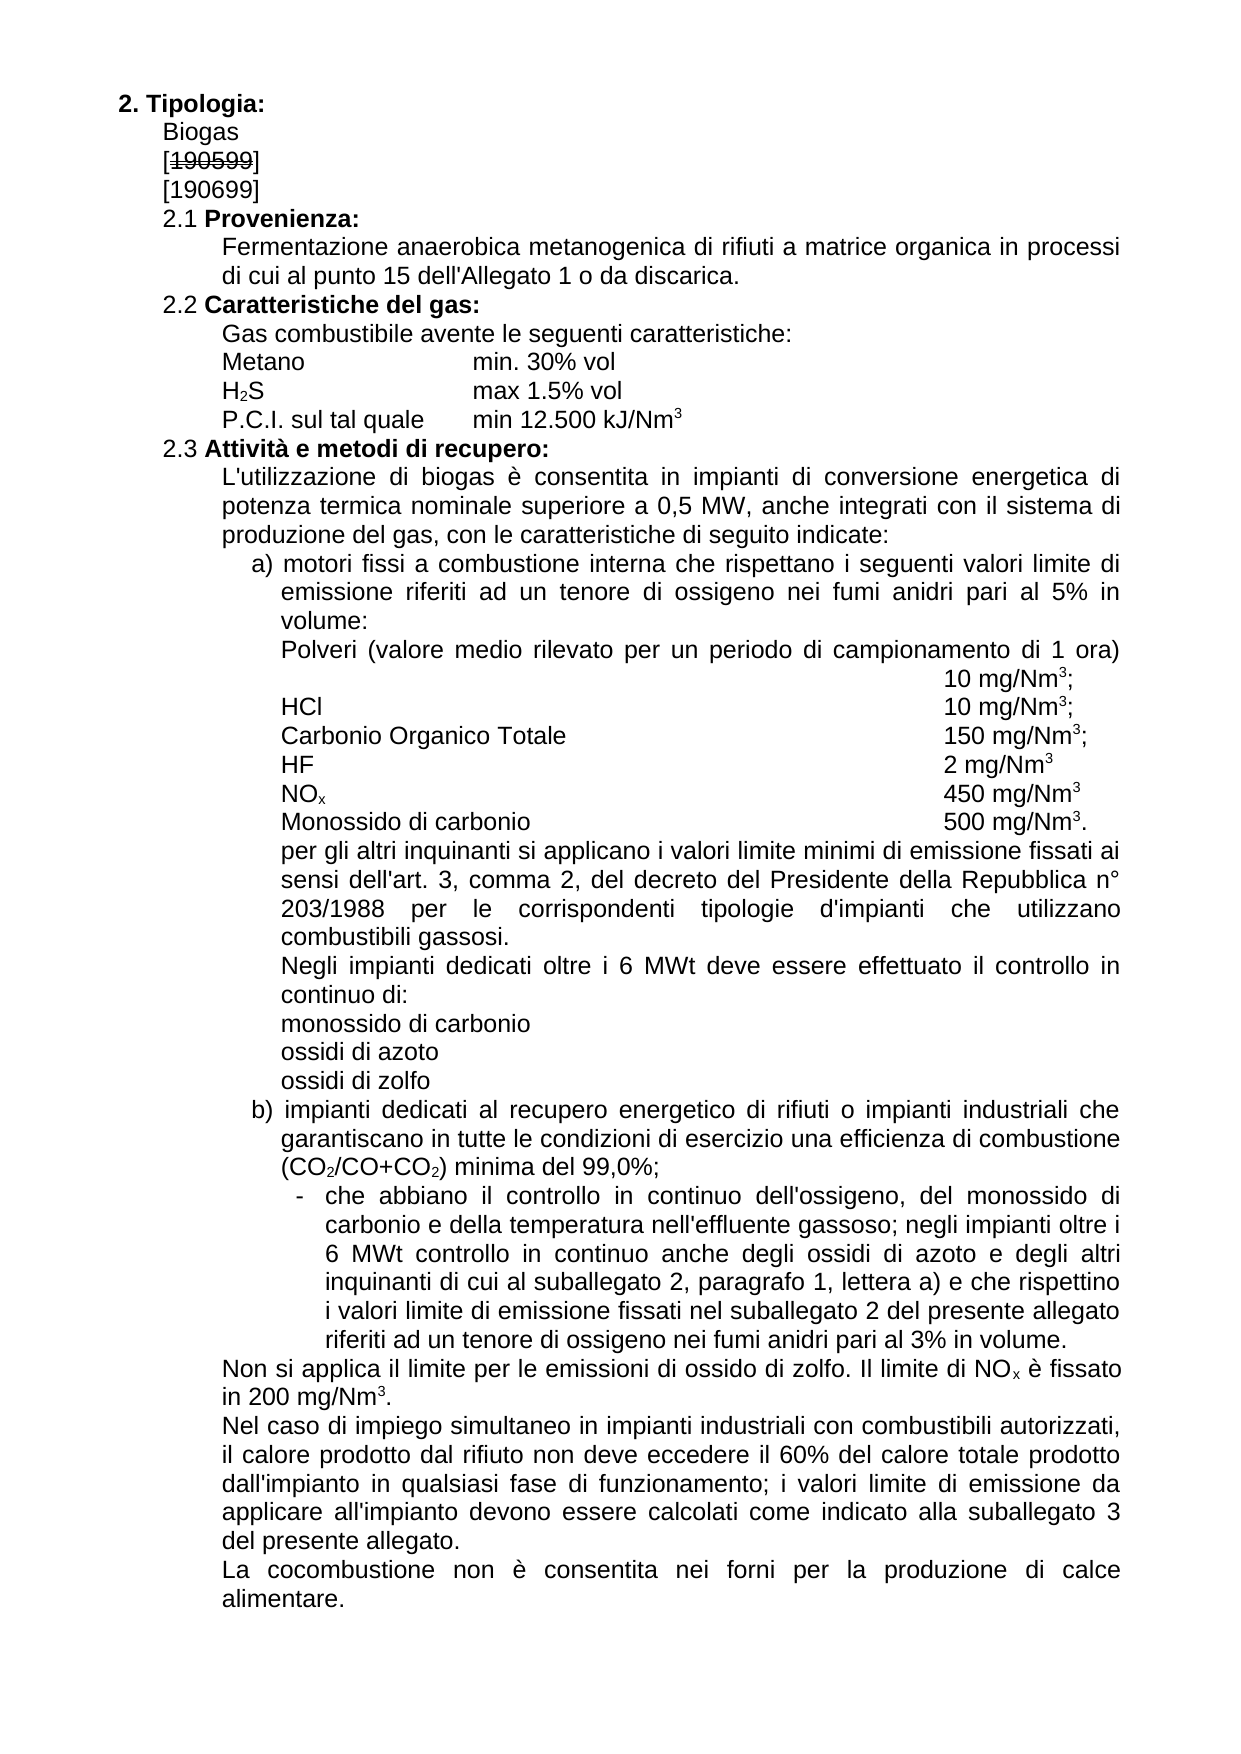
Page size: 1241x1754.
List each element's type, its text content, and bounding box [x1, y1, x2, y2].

text Nel caso di impiego simultaneo in impianti industriali con combustibili autorizzati, il calore prodotto dal rifiuto non deve eccedere il 60% del calore totale prodotto dall'impianto in qualsiasi fase di funzionamento; i valori limite di emissione da applicare all'impianto devono essere calcolati come indicato alla suballegato 3 del presente allegato. [222, 1411, 1122, 1555]
text a) motori fissi a combustione interna che rispettano i seguenti valori limite di emissione riferiti ad un tenore di ossigeno nei fumi anidri pari al 5% in volume: [251, 549, 1122, 635]
text Gas combustibile avente le seguenti caratteristiche: [222, 319, 1122, 347]
text Carbonio Organico Totale 150 mg/Nm3; [281, 721, 1122, 750]
text Polveri (valore medio rilevato per un periodo di campionamento di 1 ora) 10 mg/Nm3; [281, 635, 1122, 692]
text - che abbiano il controllo in continuo dell'ossigeno, del monossido di carbonio e della temperatura nell'effluente gassoso; negli impianti oltre i 6 MWt controllo in continuo anche degli ossidi di azoto e degli altri inquinanti di cui al suballegato 2, paragrafo 1, lettera a) e che rispettino i valori limite di emissione fissati nel suballegato 2 del presente allegato riferiti ad un tenore di ossigeno nei fumi anidri pari al 3% in volume. [295, 1181, 1122, 1354]
text 2.1 Provenienza: [162, 204, 1122, 232]
text [190599] [162, 146, 1122, 175]
text La cocombustione non è consentita nei forni per la produzione di calce alimentare. [222, 1555, 1122, 1612]
text 2.3 Attività e metodi di recupero: [162, 434, 1122, 462]
text Fermentazione anaerobica metanogenica di rifiuti a matrice organica in processi di cui al punto 15 dell'Allegato 1 o da discarica. [222, 232, 1122, 290]
text H2S max 1.5% vol [222, 376, 1122, 405]
text b) impianti dedicati al recupero energetico di rifiuti o impianti industriali che garantiscano in tutte le condizioni di esercizio una efficienza di combustione (CO2/CO+CO2) minima del 99,0%; [251, 1095, 1122, 1181]
text ossidi di azoto [281, 1037, 1122, 1066]
text [190699] [162, 175, 1122, 204]
text Biogas [162, 117, 1122, 146]
text 2.2 Caratteristiche del gas: [162, 290, 1122, 319]
text NOx 450 mg/Nm3 [281, 779, 1122, 807]
text HF 2 mg/Nm3 [281, 750, 1122, 779]
text Monossido di carbonio 500 mg/Nm3. [281, 807, 1122, 836]
subtitle 2. Tipologia: [118, 89, 1122, 117]
text P.C.I. sul tal quale min 12.500 kJ/Nm3 [222, 405, 1122, 434]
text Non si applica il limite per le emissioni di ossido di zolfo. Il limite di NOx è fissato in 200 mg/Nm3. [222, 1354, 1122, 1411]
text per gli altri inquinanti si applicano i valori limite minimi di emissione fissati ai sensi dell'art. 3, comma 2, del decreto del Presidente della Repubblica n° 203/1988 per le corrispondenti tipologie d'impianti che utilizzano combustibili gassosi. [281, 836, 1122, 951]
text HCl 10 mg/Nm3; [281, 692, 1122, 721]
text ossidi di zolfo [281, 1066, 1122, 1095]
subtitle Metano min. 30% vol [222, 347, 1122, 376]
text L'utilizzazione di biogas è consentita in impianti di conversione energetica di potenza termica nominale superiore a 0,5 MW, anche integrati con il sistema di produzione del gas, con le caratteristiche di seguito indicate: [222, 462, 1122, 549]
text Negli impianti dedicati oltre i 6 MWt deve essere effettuato il controllo in continuo di: [281, 951, 1122, 1009]
text monossido di carbonio [281, 1009, 1122, 1037]
